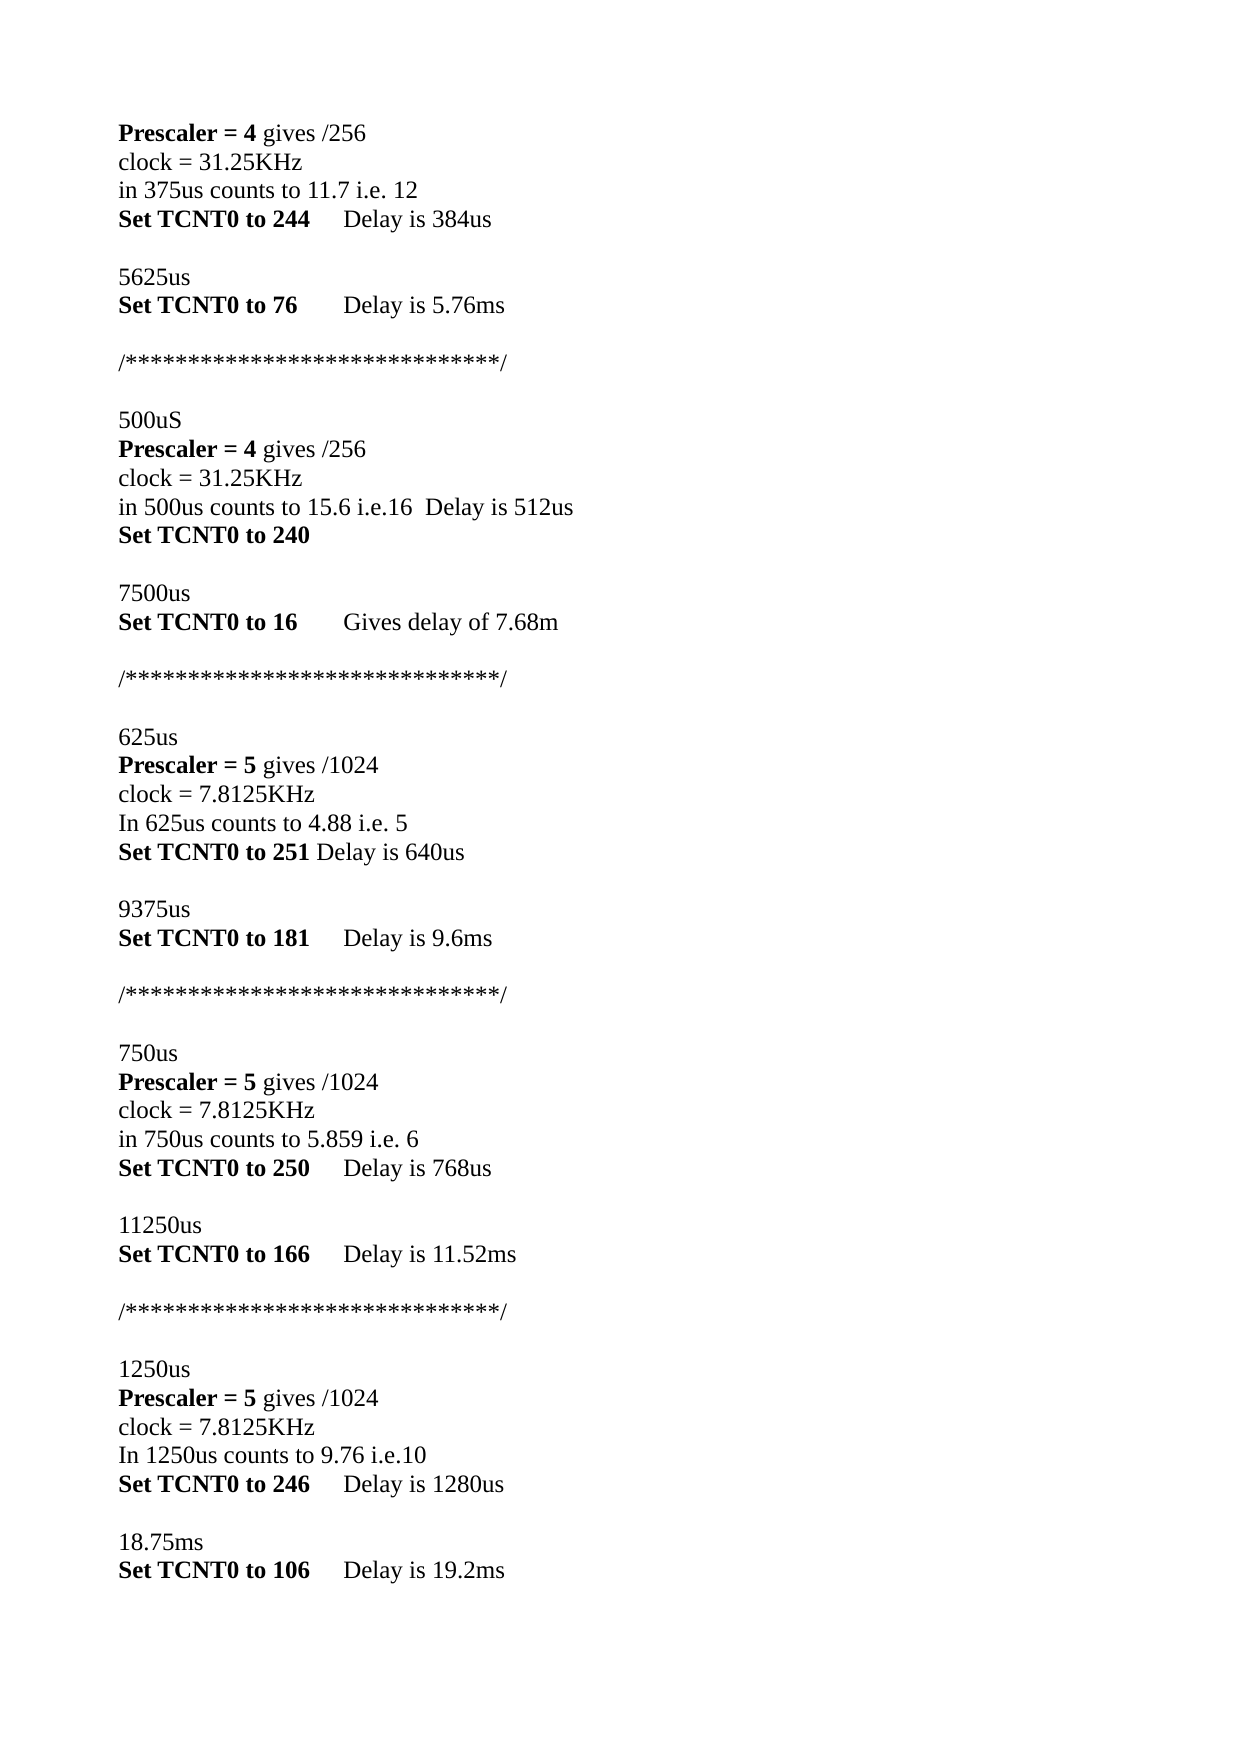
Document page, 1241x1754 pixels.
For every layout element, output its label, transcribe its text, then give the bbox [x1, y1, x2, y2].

text /******************************/ [118, 348, 1122, 377]
text 1250us [118, 1354, 1122, 1383]
text /******************************/ [118, 981, 1122, 1009]
text clock = 31.25KHz [118, 147, 1122, 176]
text 7500us [118, 578, 1122, 607]
text Set TCNT0 to 244 Delay is 384us [118, 204, 1122, 233]
text Prescaler = 5 gives /1024 [118, 1383, 1122, 1412]
text In 625us counts to 4.88 i.e. 5 [118, 808, 1122, 837]
text 11250us [118, 1211, 1122, 1239]
text in 500us counts to 15.6 i.e.16 Delay is 512us [118, 492, 1122, 521]
text Set TCNT0 to 246 Delay is 1280us [118, 1469, 1122, 1498]
text Prescaler = 5 gives /1024 [118, 1067, 1122, 1096]
text /******************************/ [118, 664, 1122, 693]
text clock = 7.8125KHz [118, 779, 1122, 808]
text Prescaler = 4 gives /256 [118, 434, 1122, 463]
text clock = 31.25KHz [118, 463, 1122, 492]
text /******************************/ [118, 1297, 1122, 1326]
text Prescaler = 5 gives /1024 [118, 751, 1122, 779]
text clock = 7.8125KHz [118, 1096, 1122, 1124]
text In 1250us counts to 9.76 i.e.10 [118, 1441, 1122, 1469]
text clock = 7.8125KHz [118, 1412, 1122, 1441]
text 5625us [118, 262, 1122, 291]
text 18.75ms [118, 1527, 1122, 1556]
text Set TCNT0 to 250 Delay is 768us [118, 1153, 1122, 1182]
text Set TCNT0 to 251 Delay is 640us [118, 837, 1122, 866]
text Set TCNT0 to 240 [118, 521, 1122, 549]
text in 375us counts to 11.7 i.e. 12 [118, 176, 1122, 204]
text 9375us [118, 894, 1122, 923]
text Set TCNT0 to 76 Delay is 5.76ms [118, 291, 1122, 319]
text 500uS [118, 406, 1122, 434]
text Set TCNT0 to 16 Gives delay of 7.68m [118, 607, 1122, 636]
text in 750us counts to 5.859 i.e. 6 [118, 1124, 1122, 1153]
text Set TCNT0 to 166 Delay is 11.52ms [118, 1239, 1122, 1268]
text 750us [118, 1038, 1122, 1067]
text 625us [118, 722, 1122, 751]
text Set TCNT0 to 181 Delay is 9.6ms [118, 923, 1122, 952]
text Set TCNT0 to 106 Delay is 19.2ms [118, 1556, 1122, 1584]
text Prescaler = 4 gives /256 [118, 118, 1122, 147]
